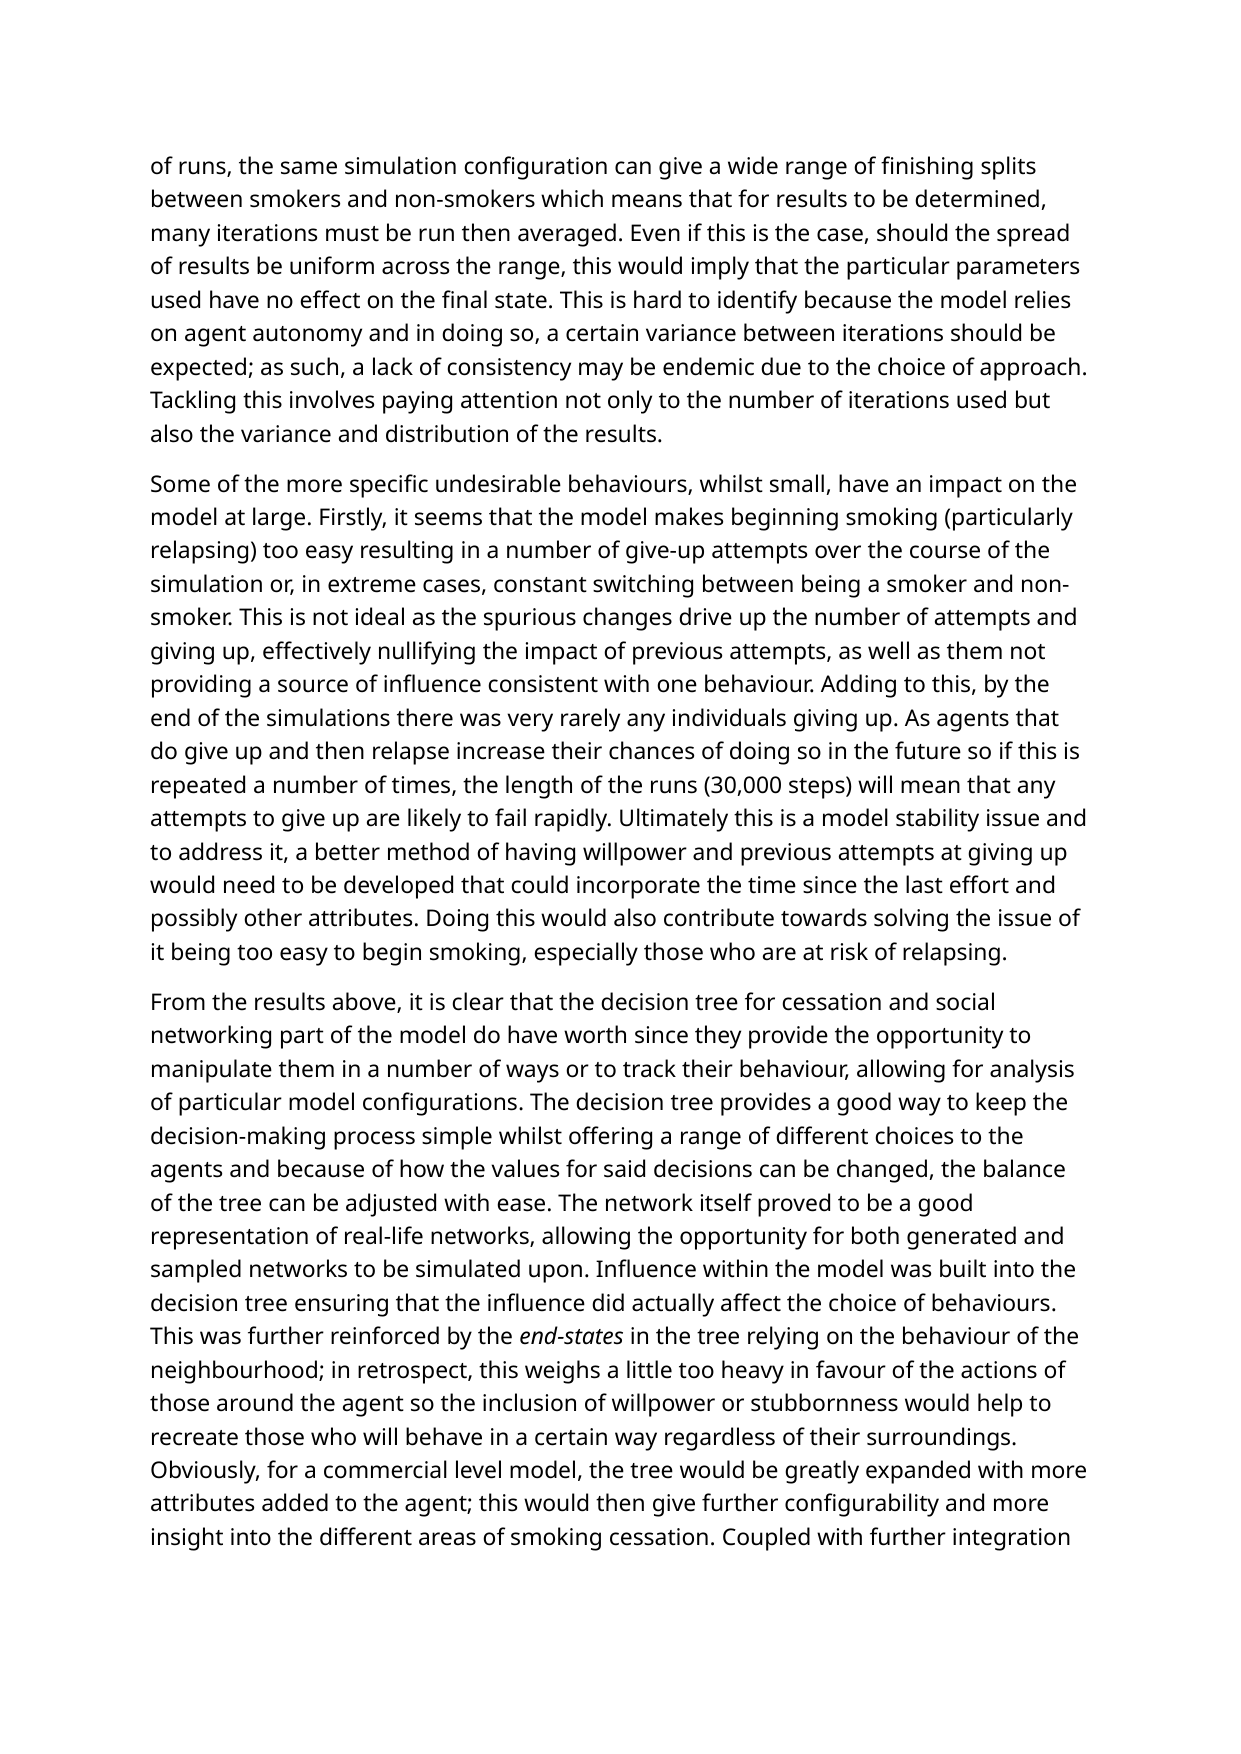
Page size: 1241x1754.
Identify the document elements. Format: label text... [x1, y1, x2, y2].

text of runs, the same simulation configuration can give a wide range of finishing splits between smokers and non-smokers which means that for results to be determined, many iterations must be run then averaged. Even if this is the case, should the spread of results be uniform across the range, this would imply that the particular parameters used have no effect on the final state. This is hard to identify because the model relies on agent autonomy and in doing so, a certain variance between iterations should be expected; as such, a lack of consistency may be endemic due to the choice of approach. Tackling this involves paying attention not only to the number of iterations used but also the variance and distribution of the results. [150, 150, 1090, 449]
text Some of the more specific undesirable behaviours, whilst small, have an impact on the model at large. Firstly, it seems that the model makes beginning smoking (particularly relapsing) too easy resulting in a number of give-up attempts over the course of the simulation or, in extreme cases, constant switching between being a smoker and non-smoker. This is not ideal as the spurious changes drive up the number of attempts and giving up, effectively nullifying the impact of previous attempts, as well as them not providing a source of influence consistent with one behaviour. Adding to this, by the end of the simulations there was very rarely any individuals giving up. As agents that do give up and then relapse increase their chances of doing so in the future so if this is repeated a number of times, the length of the runs (30,000 steps) will mean that any attempts to give up are likely to fail rapidly. Ultimately this is a model stability issue and to address it, a better method of having willpower and previous attempts at giving up would need to be developed that could incorporate the time since the last effort and possibly other attributes. Doing this would also contribute towards solving the issue of it being too easy to begin smoking, especially those who are at risk of relapsing. [150, 468, 1090, 967]
text From the results above, it is clear that the decision tree for cessation and social networking part of the model do have worth since they provide the opportunity to manipulate them in a number of ways or to track their behaviour, allowing for analysis of particular model configurations. The decision tree provides a good way to keep the decision-making process simple whilst offering a range of different choices to the agents and because of how the values for said decisions can be changed, the balance of the tree can be adjusted with ease. The network itself proved to be a good representation of real-life networks, allowing the opportunity for both generated and sampled networks to be simulated upon. Influence within the model was built into the decision tree ensuring that the influence did actually affect the choice of behaviours. This was further reinforced by the end-states in the tree relying on the behaviour of the neighbourhood; in retrospect, this weighs a little too heavy in favour of the actions of those around the agent so the inclusion of willpower or stubbornness would help to recreate those who will behave in a certain way regardless of their surroundings. Obviously, for a commercial level model, the tree would be greatly expanded with more attributes added to the agent; this would then give further configurability and more insight into the different areas of smoking cessation. Coupled with further integration [150, 986, 1090, 1552]
